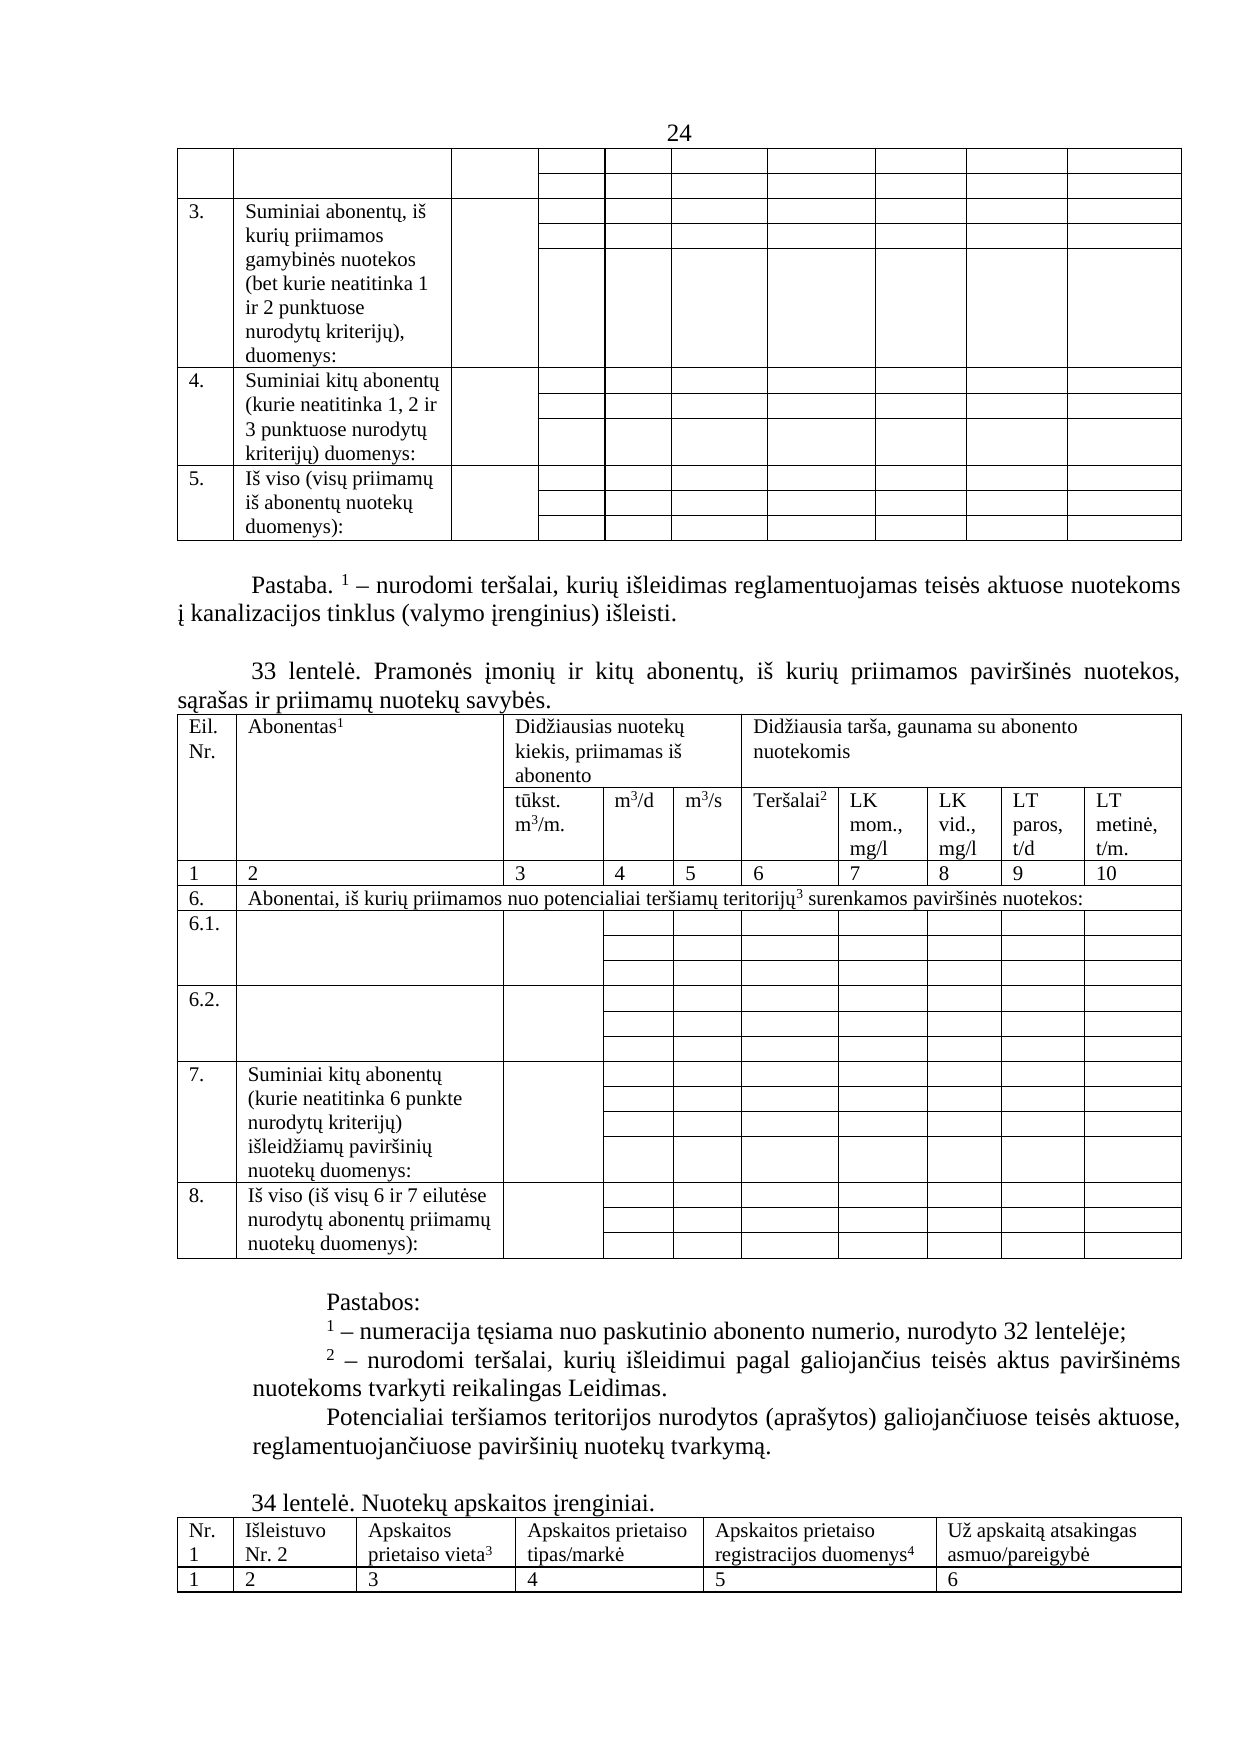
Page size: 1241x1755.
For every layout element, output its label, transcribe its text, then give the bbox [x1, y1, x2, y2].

table_cell [674, 1208, 741, 1232]
table_cell [768, 516, 875, 540]
table_cell [876, 394, 966, 417]
table_cell [928, 1112, 1001, 1136]
table_cell [742, 1062, 838, 1086]
table_header Apskaitos prietaiso registracijos duomenys4 [704, 1518, 936, 1566]
table_cell [876, 224, 966, 248]
table_cell [1068, 224, 1181, 248]
table_cell [742, 961, 838, 985]
table_cell [928, 1062, 1001, 1086]
table_cell [672, 419, 767, 464]
table_cell 4 [604, 861, 673, 885]
table_cell [839, 911, 927, 935]
table_cell [1068, 174, 1181, 198]
table_cell [674, 961, 741, 985]
table_cell [539, 199, 604, 223]
table_cell [768, 174, 875, 198]
text 2 – nurodomi teršalai, kurių išleidimui pagal galiojančius teisės aktus paviršinėms nuotekoms tvarkyti reikalingas Leidimas. [252, 1345, 1181, 1402]
table_cell [452, 368, 538, 464]
table_cell [672, 466, 767, 490]
table_cell [1085, 1062, 1181, 1086]
table_cell [967, 466, 1067, 490]
table_cell [672, 149, 767, 173]
table_cell Teršalai2 [742, 788, 838, 860]
table_cell [928, 1233, 1001, 1257]
table_cell [1002, 911, 1084, 935]
table_cell [606, 199, 671, 223]
text 33 lentelė. Pramonės įmonių ir kitų abonentų, iš kurių priimamos paviršinės nuotekos, sąrašas ir priimamų nuotekų savybės. [177, 656, 1181, 713]
table_cell 2 [237, 861, 503, 885]
table_cell 8 [928, 861, 1001, 885]
table_cell [928, 1208, 1001, 1232]
table_cell [539, 224, 604, 248]
table_cell [967, 174, 1067, 198]
table_cell [606, 419, 671, 464]
table_header Eil. Nr. [178, 715, 236, 860]
table_cell [539, 466, 604, 490]
table_cell [1068, 394, 1181, 417]
table_cell [1002, 1137, 1084, 1182]
table_cell [967, 516, 1067, 540]
table_cell [1002, 1087, 1084, 1111]
table_cell [839, 1112, 927, 1136]
table_cell [928, 1183, 1001, 1207]
table_cell LT metinė, t/m. [1085, 788, 1181, 860]
table_cell [768, 249, 875, 367]
table_cell [1068, 368, 1181, 392]
table_cell 1 [178, 861, 236, 885]
table_cell [237, 911, 503, 985]
table_cell [674, 1062, 741, 1086]
table_cell LT paros, t/d [1002, 788, 1084, 860]
text 1 – numeracija tęsiama nuo paskutinio abonento numerio, nurodyto 32 lentelėje; [252, 1316, 1181, 1345]
table_cell [1085, 1012, 1181, 1036]
table_cell 6 [937, 1568, 1181, 1591]
table_cell [672, 199, 767, 223]
table_cell [1002, 1233, 1084, 1257]
table_cell Iš viso (visų priimamų iš abonentų nuotekų duomenys): [234, 466, 451, 540]
table_header Apskaitos prietaiso tipas/markė [516, 1518, 703, 1566]
table_cell [839, 1062, 927, 1086]
table_cell [876, 199, 966, 223]
table_cell [742, 1087, 838, 1111]
table_cell [674, 1112, 741, 1136]
table_cell [839, 1183, 927, 1207]
table_cell [876, 466, 966, 490]
table_cell [672, 394, 767, 417]
table_cell [876, 249, 966, 367]
table_cell [606, 368, 671, 392]
table_cell [967, 199, 1067, 223]
table_cell 6. [178, 886, 236, 910]
table_cell [768, 149, 875, 173]
table_cell [606, 394, 671, 417]
table_cell [1085, 961, 1181, 985]
table_header Už apskaitą atsakingas asmuo/pareigybė [937, 1518, 1181, 1566]
table_cell [742, 1112, 838, 1136]
table_cell [606, 491, 671, 515]
table_header Didžiausia tarša, gaunama su abonento nuotekomis [742, 715, 1181, 787]
table_cell m3/s [674, 788, 741, 860]
table_cell [674, 1233, 741, 1257]
table_cell Suminiai kitų abonentų (kurie neatitinka 6 punkte nurodytų kriterijų) išleidžiamų paviršinių nuotekų duomenys: [237, 1062, 503, 1182]
table_cell [839, 1137, 927, 1182]
table_cell [876, 491, 966, 515]
table_cell [928, 986, 1001, 1011]
table_cell [1002, 1112, 1084, 1136]
table_cell [674, 936, 741, 960]
table_cell [768, 466, 875, 490]
table_cell [1068, 199, 1181, 223]
table_cell [839, 1233, 927, 1257]
table_cell [876, 516, 966, 540]
table_cell [839, 1208, 927, 1232]
table_cell [876, 149, 966, 173]
table_cell LK vid., mg/l [928, 788, 1001, 860]
table_cell [768, 419, 875, 464]
table_cell [967, 224, 1067, 248]
text Pastaba. 1 – nurodomi teršalai, kurių išleidimas reglamentuojamas teisės aktuose nuotekoms į kanalizacijos tinklus (valymo įrenginius) išleisti. [177, 570, 1181, 627]
table_cell 6 [742, 861, 838, 885]
text 34 lentelė. Nuotekų apskaitos įrenginiai. [177, 1488, 1181, 1517]
table_cell [604, 1037, 673, 1061]
text Pastabos: [252, 1287, 1181, 1316]
table_cell [839, 1037, 927, 1061]
table_cell [967, 368, 1067, 392]
table_cell [768, 394, 875, 417]
table_cell [1085, 1208, 1181, 1232]
table_cell 1 [178, 1568, 233, 1591]
table_cell [604, 1112, 673, 1136]
table_cell [768, 199, 875, 223]
table_cell [604, 911, 673, 935]
table_cell [604, 1012, 673, 1036]
table_cell [768, 224, 875, 248]
table_cell [928, 911, 1001, 935]
table_cell [1002, 1012, 1084, 1036]
table_cell [1068, 491, 1181, 515]
table_cell 5 [674, 861, 741, 885]
table_cell [967, 491, 1067, 515]
table_cell [876, 368, 966, 392]
table_cell [839, 936, 927, 960]
table_cell [1085, 1112, 1181, 1136]
table_cell [742, 1137, 838, 1182]
table_cell [539, 491, 604, 515]
table_cell [604, 986, 673, 1011]
table_cell Iš viso (iš visų 6 ir 7 eilutėse nurodytų abonentų priimamų nuotekų duomenys): [237, 1183, 503, 1257]
table_cell [452, 199, 538, 367]
table_cell [674, 1012, 741, 1036]
table_cell [674, 986, 741, 1011]
table_cell [672, 224, 767, 248]
table_cell [604, 1233, 673, 1257]
table_cell [606, 224, 671, 248]
table_cell [606, 149, 671, 173]
table_cell Suminiai abonentų, iš kurių priimamos gamybinės nuotekos (bet kurie neatitinka 1 ir 2 punktuose nurodytų kriterijų), duomenys: [234, 199, 451, 367]
table_cell [504, 986, 603, 1061]
table_cell Suminiai kitų abonentų (kurie neatitinka 1, 2 ir 3 punktuose nurodytų kriterijų) duomenys: [234, 368, 451, 464]
table_cell [967, 149, 1067, 173]
table_cell [604, 1137, 673, 1182]
table_cell 4. [178, 368, 233, 464]
table_cell [742, 1208, 838, 1232]
table_cell [504, 1062, 603, 1182]
table_cell 2 [234, 1568, 356, 1591]
table_cell [539, 419, 604, 464]
table_header Išleistuvo Nr. 2 [234, 1518, 356, 1566]
table_cell [1085, 1137, 1181, 1182]
table_cell [742, 911, 838, 935]
table_cell 8. [178, 1183, 236, 1257]
table_cell [1002, 1208, 1084, 1232]
table_cell [234, 149, 451, 198]
table_header Apskaitos prietaiso vieta3 [357, 1518, 515, 1566]
table_cell [539, 174, 604, 198]
table_cell [606, 249, 671, 367]
table_cell [876, 174, 966, 198]
table_cell m3/d [604, 788, 673, 860]
table_cell [1068, 419, 1181, 464]
table_cell 5 [704, 1568, 936, 1591]
table_cell 7. [178, 1062, 236, 1182]
table_cell [539, 516, 604, 540]
table_cell [1002, 1037, 1084, 1061]
table_cell [967, 419, 1067, 464]
table_cell [672, 249, 767, 367]
table_cell 6.2. [178, 986, 236, 1061]
table_cell Abonentai, iš kurių priimamos nuo potencialiai teršiamų teritorijų3 surenkamos paviršinės nuotekos: [237, 886, 1181, 910]
table_cell [1002, 1062, 1084, 1086]
table_cell [928, 1037, 1001, 1061]
table_cell [967, 394, 1067, 417]
table_cell [1085, 1183, 1181, 1207]
table_cell [674, 911, 741, 935]
table_cell [839, 1012, 927, 1036]
table_header Didžiausias nuotekų kiekis, priimamas iš abonento [504, 715, 741, 787]
table_header Abonentas1 [237, 715, 503, 860]
table_cell [606, 174, 671, 198]
table_cell [1002, 936, 1084, 960]
table_cell 10 [1085, 861, 1181, 885]
table_cell 5. [178, 466, 233, 540]
table_cell [672, 491, 767, 515]
table_cell [539, 368, 604, 392]
table_cell [839, 961, 927, 985]
table_cell [928, 1137, 1001, 1182]
table_cell [1085, 1233, 1181, 1257]
table_cell [674, 1137, 741, 1182]
table_cell [606, 466, 671, 490]
table_cell [606, 516, 671, 540]
table_cell [672, 516, 767, 540]
table_cell [1085, 986, 1181, 1011]
table_cell [604, 1208, 673, 1232]
table_cell 3. [178, 199, 233, 367]
table_cell [539, 394, 604, 417]
table_cell [539, 149, 604, 173]
table_cell [1085, 1037, 1181, 1061]
table_cell 6.1. [178, 911, 236, 985]
table_cell [1068, 149, 1181, 173]
table_cell [504, 911, 603, 985]
table_cell [839, 986, 927, 1011]
table_cell [928, 1087, 1001, 1111]
text Potencialiai teršiamos teritorijos nurodytos (aprašytos) galiojančiuose teisės aktuose, reglamentuojančiuose paviršinių nuotekų tvarkymą. [252, 1402, 1181, 1460]
table_cell 4 [516, 1568, 703, 1591]
table_cell 9 [1002, 861, 1084, 885]
table_cell [674, 1183, 741, 1207]
table_cell [452, 149, 538, 198]
table_cell [452, 466, 538, 540]
table_cell [672, 174, 767, 198]
table_cell [237, 986, 503, 1061]
table_cell [768, 491, 875, 515]
table_cell [876, 419, 966, 464]
table_cell [604, 1087, 673, 1111]
table_cell [604, 1062, 673, 1086]
table_cell [839, 1087, 927, 1111]
table_cell [672, 368, 767, 392]
table_cell 7 [839, 861, 927, 885]
table_cell [928, 1012, 1001, 1036]
table_cell 3 [357, 1568, 515, 1591]
table_cell [539, 249, 604, 367]
table_cell [1068, 516, 1181, 540]
table_cell [1002, 961, 1084, 985]
table_header Nr. 1 [178, 1518, 233, 1566]
table_cell LK mom., mg/l [839, 788, 927, 860]
table_cell [768, 368, 875, 392]
table_cell [742, 1037, 838, 1061]
table_cell [1068, 466, 1181, 490]
table_cell [967, 249, 1067, 367]
table_cell [1068, 249, 1181, 367]
table_cell 3 [504, 861, 603, 885]
table_cell [1002, 986, 1084, 1011]
table_cell [742, 1183, 838, 1207]
table_cell [742, 1012, 838, 1036]
table_cell [1085, 911, 1181, 935]
table_cell [742, 936, 838, 960]
table_cell [742, 986, 838, 1011]
table_cell [928, 961, 1001, 985]
table_cell [604, 1183, 673, 1207]
table_cell [674, 1037, 741, 1061]
table_cell tūkst. m3/m. [504, 788, 603, 860]
table_cell [1085, 1087, 1181, 1111]
table_cell [604, 936, 673, 960]
table_cell [604, 961, 673, 985]
table_cell [178, 149, 233, 198]
table_cell [674, 1087, 741, 1111]
table_cell [1085, 936, 1181, 960]
table_cell [1002, 1183, 1084, 1207]
table_cell [742, 1233, 838, 1257]
table_cell [928, 936, 1001, 960]
table_cell [504, 1183, 603, 1257]
